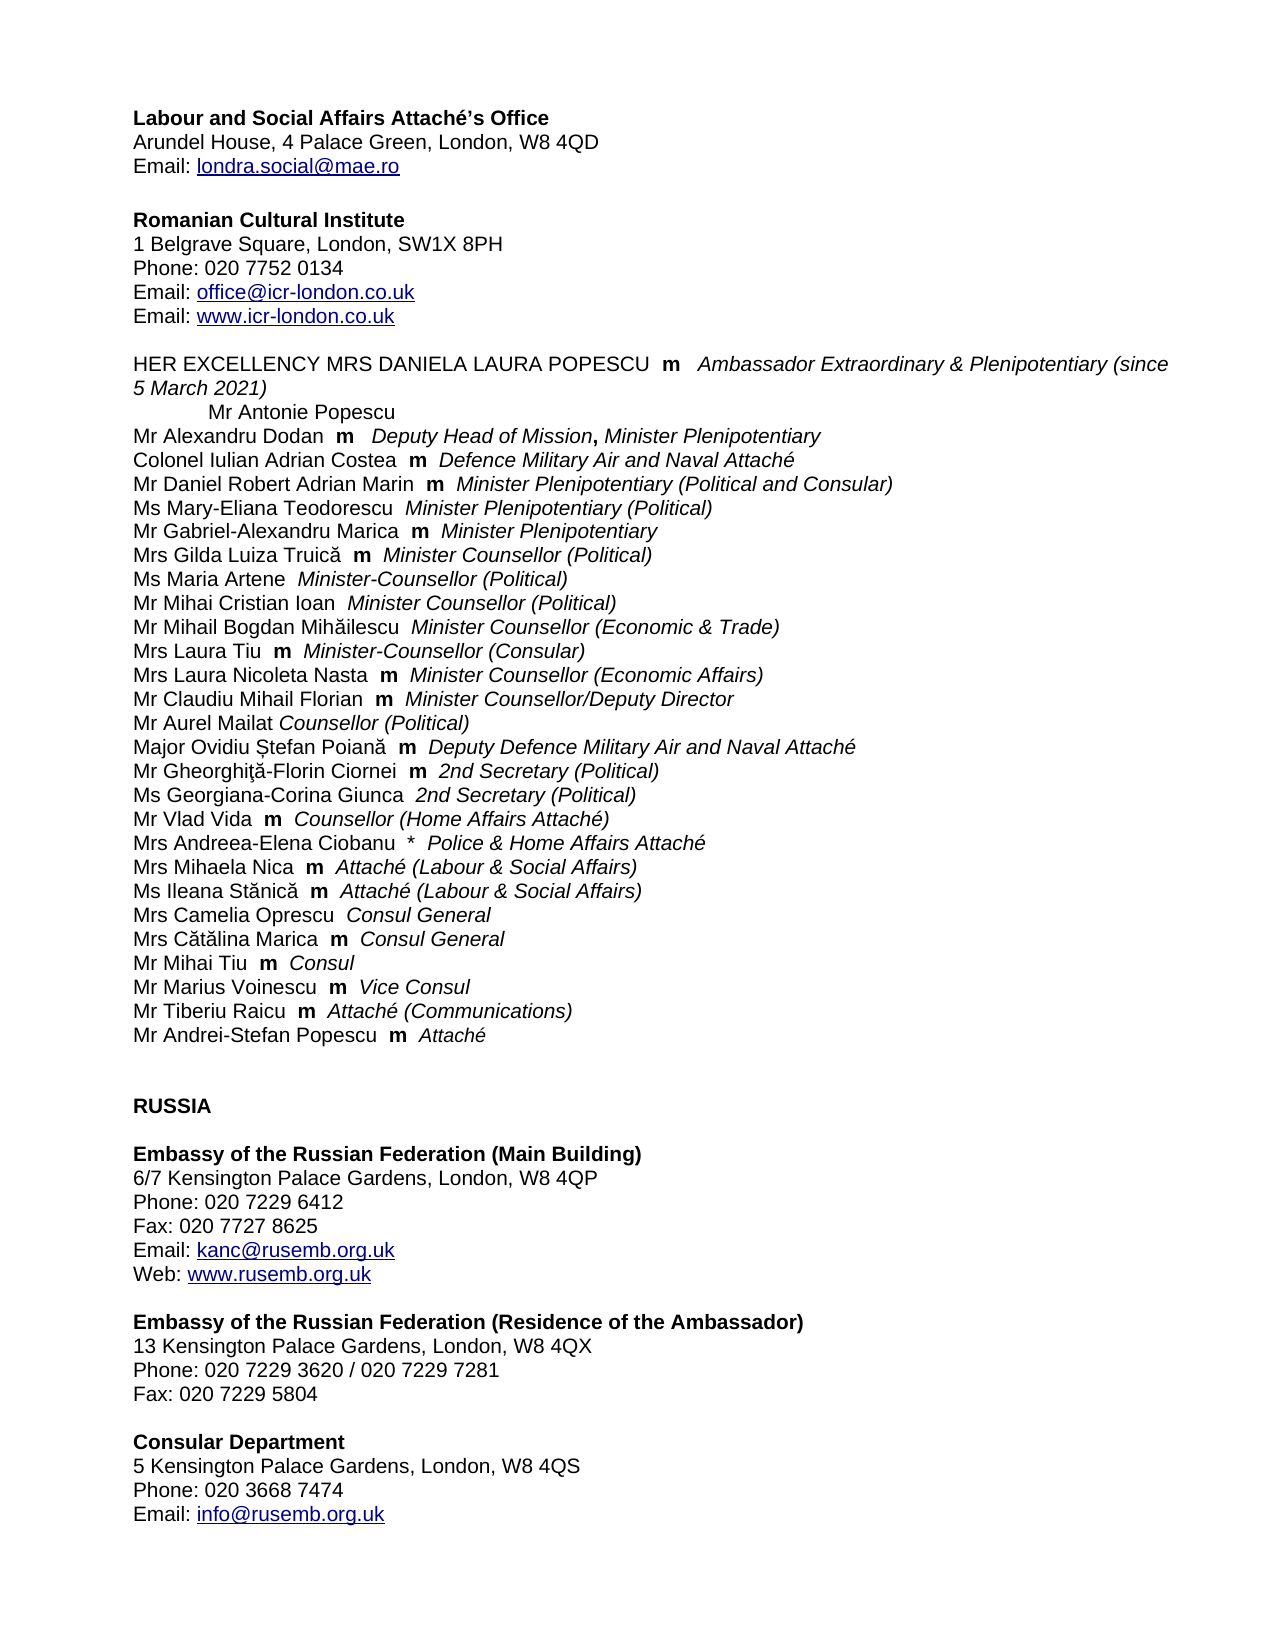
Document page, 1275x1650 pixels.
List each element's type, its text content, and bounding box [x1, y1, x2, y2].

text Mrs Andreea-Elena Ciobanu * Police & Home Affairs Attaché [133, 831, 1181, 855]
text Ms Maria Artene Minister-Counsellor (Political) [133, 567, 1181, 591]
text Consular Department [133, 1430, 1181, 1454]
text Mrs Laura Tiu m Minister-Counsellor (Consular) [133, 639, 1181, 663]
text Fax: 020 7229 5804 [133, 1382, 1181, 1406]
text RUSSIA [133, 1094, 1181, 1118]
text Embassy of the Russian Federation (Main Building) [133, 1142, 1181, 1166]
text Web: www.rusemb.org.uk [133, 1262, 1181, 1286]
text Mr Mihai Tiu m Consul [133, 951, 1181, 974]
text Mrs Mihaela Nica m Attaché (Labour & Social Affairs) [133, 855, 1181, 879]
text Email: info@rusemb.org.uk [133, 1502, 1181, 1526]
text Email: office@icr-london.co.uk [133, 280, 1181, 304]
text Mrs Gilda Luiza Truică m Minister Counsellor (Political) [133, 543, 1181, 567]
text Phone: 020 3668 7474 [133, 1478, 1181, 1502]
text Email: www.icr-london.co.uk [133, 304, 1181, 328]
text Mr Aurel Mailat Counsellor (Political) [133, 711, 1181, 735]
text Ms Ileana Stănică m Attaché (Labour & Social Affairs) [133, 879, 1181, 903]
text Mr Gheorghiţă-Florin Ciornei m 2nd Secretary (Political) [133, 759, 1181, 783]
text Major Ovidiu Ștefan Poiană m Deputy Defence Military Air and Naval Attaché [133, 735, 1181, 759]
text Embassy of the Russian Federation (Residence of the Ambassador) [133, 1310, 1181, 1334]
text Mr Antonie Popescu [133, 399, 1181, 423]
text Labour and Social Affairs Attaché’s Office [133, 106, 1181, 129]
text Mr Tiberiu Raicu m Attaché (Communications) [133, 998, 1181, 1022]
text Mr Mihai Cristian Ioan Minister Counsellor (Political) [133, 591, 1181, 615]
text 5 Kensington Palace Gardens, London, W8 4QS [133, 1454, 1181, 1478]
text 13 Kensington Palace Gardens, London, W8 4QX [133, 1334, 1181, 1358]
text Email: kanc@rusemb.org.uk [133, 1238, 1181, 1262]
text Mr Daniel Robert Adrian Marin m Minister Plenipotentiary (Political and Consular) [133, 471, 1181, 495]
text Email: londra.social@mae.ro [133, 153, 1181, 177]
text Mr Mihail Bogdan Mihăilescu Minister Counsellor (Economic & Trade) [133, 615, 1181, 639]
text 6/7 Kensington Palace Gardens, London, W8 4QP [133, 1166, 1181, 1190]
text Phone: 020 7752 0134 [133, 256, 1181, 280]
text Arundel House, 4 Palace Green, London, W8 4QD [133, 129, 1181, 153]
text Mrs Cătălina Marica m Consul General [133, 927, 1181, 951]
text Mr Vlad Vida m Counsellor (Home Affairs Attaché) [133, 807, 1181, 831]
text Ms Georgiana-Corina Giunca 2nd Secretary (Political) [133, 783, 1181, 807]
text Mr Marius Voinescu m Vice Consul [133, 974, 1181, 998]
text Mrs Laura Nicoleta Nasta m Minister Counsellor (Economic Affairs) [133, 663, 1181, 687]
text Colonel Iulian Adrian Costea m Defence Military Air and Naval Attaché [133, 447, 1181, 471]
text Mrs Camelia Oprescu Consul General [133, 903, 1181, 927]
text Mr Gabriel-Alexandru Marica m Minister Plenipotentiary [133, 519, 1181, 543]
text HER EXCELLENCY MRS DANIELA LAURA POPESCU m Ambassador Extraordinary & Plenipotentiary (since 5 March 2021) [133, 352, 1181, 399]
text Fax: 020 7727 8625 [133, 1214, 1181, 1238]
text Mr Andrei-Stefan Popescu m Attaché [133, 1022, 1181, 1046]
text 1 Belgrave Square, London, SW1X 8PH [133, 232, 1181, 256]
text Romanian Cultural Institute [133, 208, 1181, 232]
text Mr Alexandru Dodan m Deputy Head of Mission, Minister Plenipotentiary [133, 423, 1181, 447]
text Phone: 020 7229 6412 [133, 1190, 1181, 1214]
text Mr Claudiu Mihail Florian m Minister Counsellor/Deputy Director [133, 687, 1181, 711]
text Ms Mary-Eliana Teodorescu Minister Plenipotentiary (Political) [133, 495, 1181, 519]
text Phone: 020 7229 3620 / 020 7229 7281 [133, 1358, 1181, 1382]
